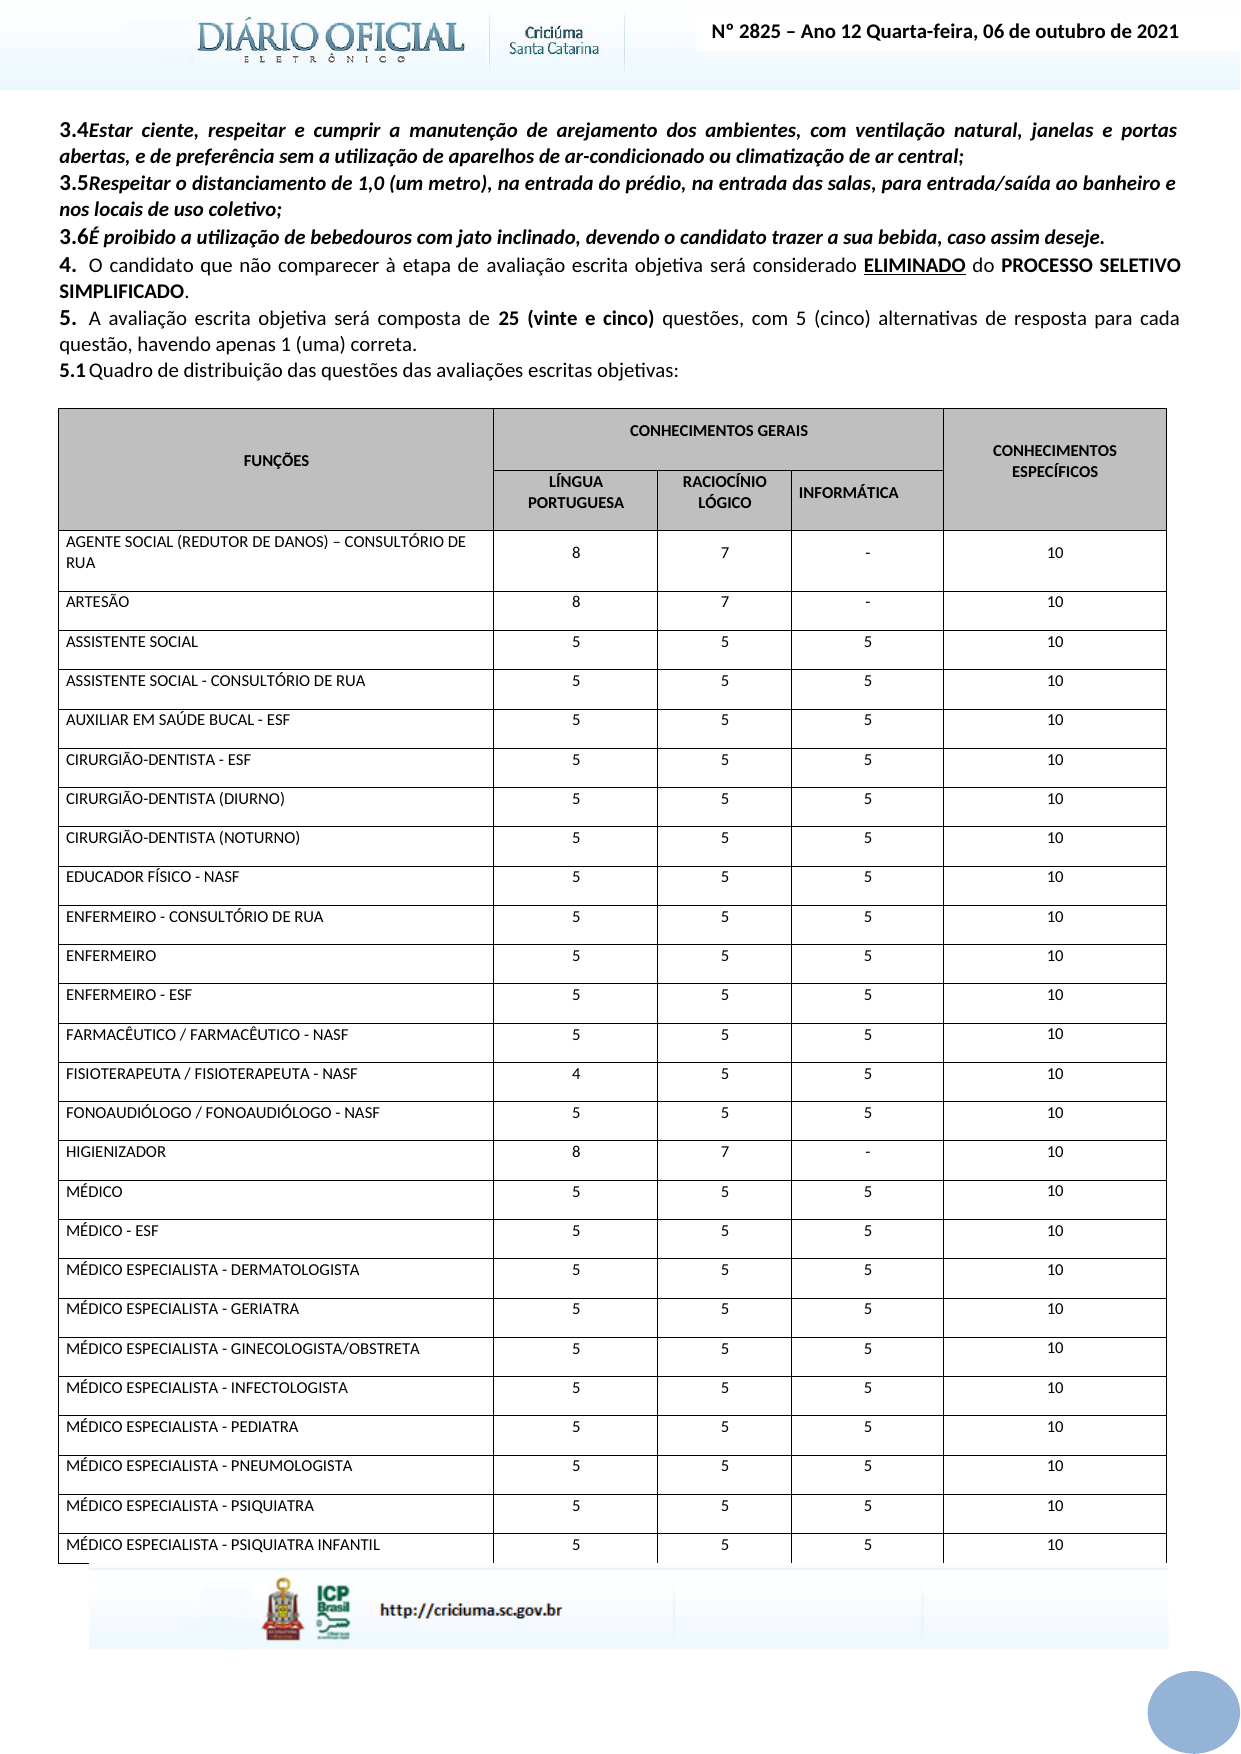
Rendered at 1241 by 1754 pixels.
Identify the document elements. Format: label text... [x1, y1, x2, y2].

table_cell MÉDICO ESPECIALISTA - PSIQUIATRA [59, 1495, 493, 1533]
table_cell 5 [792, 1338, 943, 1376]
table_cell 5 [494, 1416, 657, 1454]
table_cell 5 [494, 670, 657, 708]
table_cell 5 [494, 788, 657, 826]
table_cell 5 [792, 670, 943, 708]
table_cell 10 [944, 1377, 1166, 1415]
table_cell 5 [658, 1181, 791, 1219]
table_cell 5 [658, 1299, 791, 1337]
table_cell 5 [494, 984, 657, 1023]
table_cell 5 [658, 1102, 791, 1140]
list Quadro de distribuição das questões das avaliações escritas objetivas: [59, 357, 1181, 382]
list O candidato que não comparecer à etapa de avaliação escrita objetiva será considerado ELIMINADO do PROCESSO SELETIVO SIMPLIFICADO. [59, 250, 1181, 303]
table_cell 5 [494, 1024, 657, 1062]
table_cell CIRURGIÃO-DENTISTA (NOTURNO) [59, 827, 493, 866]
table_cell 5 [792, 1102, 943, 1140]
table_cell 10 [944, 710, 1166, 748]
table_cell 5 [792, 1377, 943, 1415]
table_cell MÉDICO [59, 1181, 493, 1219]
table_cell 5 [792, 710, 943, 748]
table_cell LÍNGUA PORTUGUESA [494, 471, 657, 530]
table_cell RACIOCÍNIO LÓGICO [658, 471, 791, 530]
table_cell 4 [494, 1063, 657, 1101]
table_cell 5 [792, 1456, 943, 1494]
table_cell 5 [792, 1181, 943, 1219]
table_cell FONOAUDIÓLOGO / FONOAUDIÓLOGO - NASF [59, 1102, 493, 1140]
table_cell 5 [494, 1495, 657, 1533]
table_cell 5 [658, 1220, 791, 1258]
table_cell 5 [792, 1416, 943, 1454]
table_cell 10 [944, 827, 1166, 866]
table_cell 5 [658, 788, 791, 826]
table_cell 10 [944, 1102, 1166, 1140]
table_cell 10 [944, 531, 1166, 591]
table_cell 10 [944, 788, 1166, 826]
table_cell 5 [792, 1063, 943, 1101]
table_cell 5 [792, 984, 943, 1023]
table_cell AUXILIAR EM SAÚDE BUCAL - ESF [59, 710, 493, 748]
table_cell 5 [494, 1456, 657, 1494]
table_cell CIRURGIÃO-DENTISTA (DIURNO) [59, 788, 493, 826]
table_cell - [792, 1141, 943, 1180]
table_cell 10 [944, 1495, 1166, 1533]
table_cell 5 [658, 1024, 791, 1062]
table_header FUNÇÕES [59, 409, 493, 530]
table_cell 10 [944, 749, 1166, 787]
table_cell 5 [792, 867, 943, 905]
table_cell 10 [944, 945, 1166, 983]
table_cell 10 [944, 1024, 1166, 1062]
table_cell 10 [944, 1338, 1166, 1376]
table_cell 10 [944, 1416, 1166, 1454]
table_cell 5 [494, 1220, 657, 1258]
table_cell 5 [792, 788, 943, 826]
table_cell 10 [944, 631, 1166, 669]
table_cell 10 [944, 1259, 1166, 1297]
table_cell 5 [494, 1338, 657, 1376]
table_cell ARTESÃO [59, 592, 493, 630]
table_cell 5 [494, 1534, 657, 1563]
table_cell 7 [658, 531, 791, 591]
table_cell 8 [494, 531, 657, 591]
table_header CONHECIMENTOS GERAIS [494, 409, 943, 470]
table_cell 5 [658, 1377, 791, 1415]
table_cell 5 [494, 827, 657, 866]
table_cell 5 [792, 749, 943, 787]
table_cell - [792, 531, 943, 591]
table_cell MÉDICO - ESF [59, 1220, 493, 1258]
table_cell 5 [658, 827, 791, 866]
table_cell HIGIENIZADOR [59, 1141, 493, 1180]
table_cell ENFERMEIRO [59, 945, 493, 983]
table_cell 5 [658, 1456, 791, 1494]
table_cell 5 [792, 1534, 943, 1563]
table_cell ASSISTENTE SOCIAL [59, 631, 493, 669]
table_cell 5 [792, 827, 943, 866]
table_cell 5 [658, 631, 791, 669]
table_cell MÉDICO ESPECIALISTA - PEDIATRA [59, 1416, 493, 1454]
table_cell FISIOTERAPEUTA / FISIOTERAPEUTA - NASF [59, 1063, 493, 1101]
table_cell 5 [494, 945, 657, 983]
table_cell 5 [658, 1495, 791, 1533]
table_header CONHECIMENTOS ESPECÍFICOS [944, 409, 1166, 530]
table_cell 10 [944, 1220, 1166, 1258]
table_cell 5 [792, 1024, 943, 1062]
table_cell 5 [792, 1259, 943, 1297]
table_cell CIRURGIÃO-DENTISTA - ESF [59, 749, 493, 787]
table_cell EDUCADOR FÍSICO - NASF [59, 867, 493, 905]
table_cell 10 [944, 592, 1166, 630]
table_cell 5 [658, 749, 791, 787]
table_cell 5 [494, 710, 657, 748]
table_cell 10 [944, 1063, 1166, 1101]
table_cell 5 [658, 710, 791, 748]
table_cell 5 [494, 749, 657, 787]
table_cell ENFERMEIRO - CONSULTÓRIO DE RUA [59, 906, 493, 944]
table_cell MÉDICO ESPECIALISTA - PSIQUIATRA INFANTIL [59, 1534, 493, 1563]
table_cell 5 [494, 1259, 657, 1297]
table_cell 5 [658, 945, 791, 983]
table_cell 5 [494, 867, 657, 905]
table_cell FARMACÊUTICO / FARMACÊUTICO - NASF [59, 1024, 493, 1062]
table_cell AGENTE SOCIAL (REDUTOR DE DANOS) – CONSULTÓRIO DE RUA [59, 531, 493, 591]
table_cell 5 [494, 1377, 657, 1415]
table_cell MÉDICO ESPECIALISTA - PNEUMOLOGISTA [59, 1456, 493, 1494]
table_cell 5 [658, 670, 791, 708]
table_cell 10 [944, 906, 1166, 944]
table_cell - [792, 592, 943, 630]
table_cell MÉDICO ESPECIALISTA - DERMATOLOGISTA [59, 1259, 493, 1297]
table_cell 5 [494, 631, 657, 669]
table_cell 5 [792, 631, 943, 669]
table_cell 5 [792, 1220, 943, 1258]
table_cell MÉDICO ESPECIALISTA - GERIATRA [59, 1299, 493, 1337]
table_cell ENFERMEIRO - ESF [59, 984, 493, 1023]
table_cell 5 [494, 906, 657, 944]
table_cell 5 [658, 1259, 791, 1297]
table_cell 8 [494, 1141, 657, 1180]
table_cell 5 [658, 1534, 791, 1563]
table_cell 7 [658, 592, 791, 630]
table_cell 5 [658, 1063, 791, 1101]
table_cell 10 [944, 670, 1166, 708]
table_cell MÉDICO ESPECIALISTA - INFECTOLOGISTA [59, 1377, 493, 1415]
table_cell 8 [494, 592, 657, 630]
table_cell 5 [658, 984, 791, 1023]
table_cell 5 [658, 1338, 791, 1376]
table_cell 10 [944, 1456, 1166, 1494]
table_cell 5 [658, 867, 791, 905]
list Estar ciente, respeitar e cumprir a manutenção de arejamento dos ambientes, com ventilação natural, janelas e portas abertas, e de preferência sem a utilização de aparelhos de ar-condicionado ou climatização de ar central; [59, 115, 1181, 168]
table_cell 5 [494, 1102, 657, 1140]
table_cell 5 [658, 906, 791, 944]
table_cell 5 [792, 945, 943, 983]
table_cell 5 [792, 906, 943, 944]
table_cell 7 [658, 1141, 791, 1180]
list A avaliação escrita objetiva será composta de 25 (vinte e cinco) questões, com 5 (cinco) alternativas de resposta para cada questão, havendo apenas 1 (uma) correta. [59, 303, 1181, 357]
table_cell 10 [944, 1299, 1166, 1337]
table_cell INFORMÁTICA [792, 471, 943, 530]
table_cell 5 [792, 1495, 943, 1533]
table_cell 5 [658, 1416, 791, 1454]
list É proibido a utilização de bebedouros com jato inclinado, devendo o candidato trazer a sua bebida, caso assim deseje. [59, 222, 1181, 250]
table_cell MÉDICO ESPECIALISTA - GINECOLOGISTA/OBSTRETA [59, 1338, 493, 1376]
table_cell 5 [792, 1299, 943, 1337]
table_cell 10 [944, 867, 1166, 905]
table_cell 10 [944, 1181, 1166, 1219]
table_cell 5 [494, 1299, 657, 1337]
table_cell 10 [944, 984, 1166, 1023]
table_cell ASSISTENTE SOCIAL - CONSULTÓRIO DE RUA [59, 670, 493, 708]
table_cell 10 [944, 1141, 1166, 1180]
table_cell 5 [494, 1181, 657, 1219]
list Respeitar o distanciamento de 1,0 (um metro), na entrada do prédio, na entrada das salas, para entrada/saída ao banheiro e nos locais de uso coletivo; [59, 168, 1181, 222]
table_cell 10 [944, 1534, 1166, 1563]
